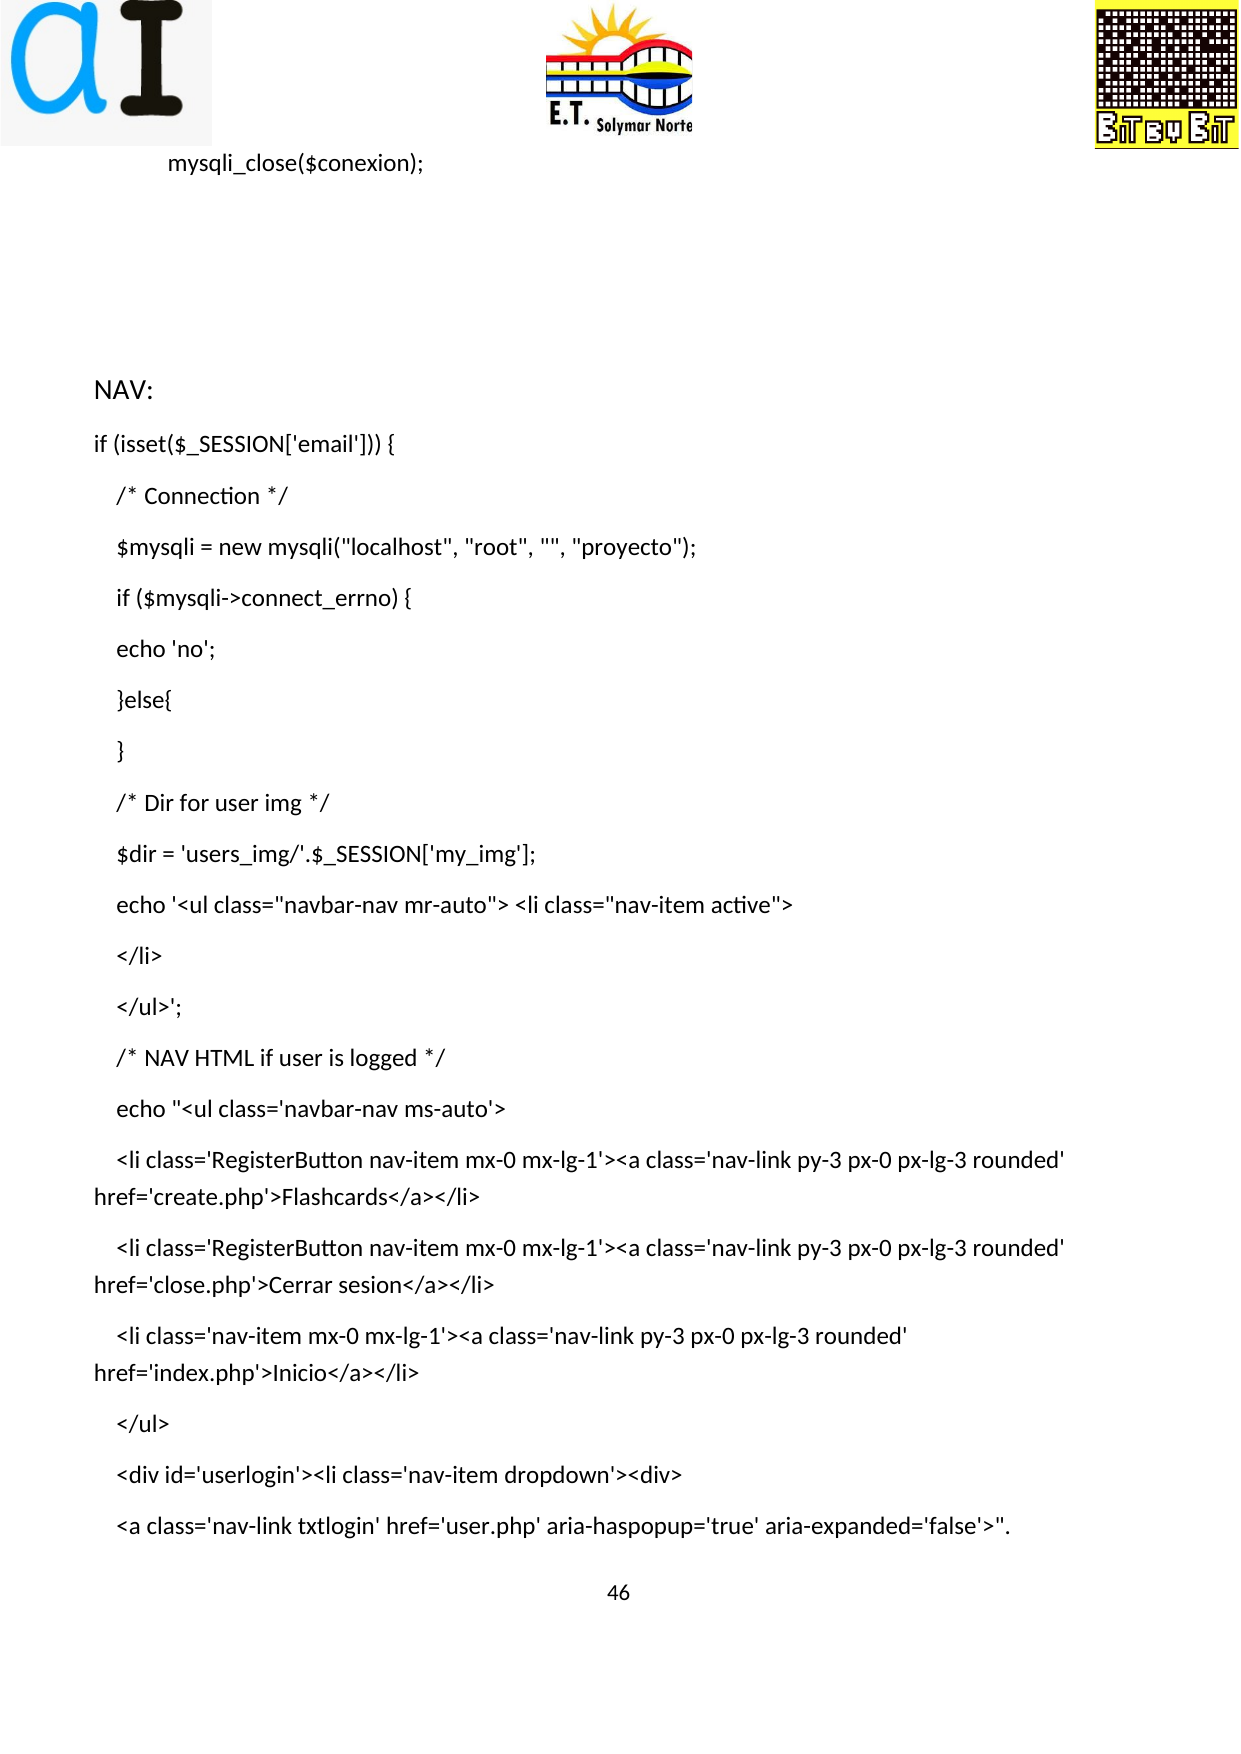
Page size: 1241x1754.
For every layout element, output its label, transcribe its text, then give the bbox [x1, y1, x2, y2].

text if (isset($_SESSION['email'])) { [94, 429, 1143, 459]
text <a class='nav-link txtlogin' href='user.php' aria-haspopup='true' aria-expanded='false'>". [94, 1510, 1143, 1541]
text }else{ [94, 684, 1143, 715]
text $dir = 'users_img/'.$_SESSION['my_img']; [94, 838, 1143, 868]
text mysqli_close($conexion); [94, 148, 1143, 178]
text if ($mysqli->connect_errno) { [94, 582, 1143, 613]
text <li class='nav-item mx-0 mx-lg-1'><a class='nav-link py-3 px-0 px-lg-3 rounded' href='index.php'>Inicio</a></li> [94, 1320, 1143, 1387]
text <li class='RegisterButton nav-item mx-0 mx-lg-1'><a class='nav-link py-3 px-0 px-lg-3 rounded' href='create.php'>Flashcards</a></li> [94, 1145, 1143, 1212]
text echo "<ul class='navbar-nav ms-auto'> [94, 1093, 1143, 1124]
text echo '<ul class="navbar-nav mr-auto"> <li class="nav-item active"> [94, 889, 1143, 919]
text <div id='userlogin'><li class='nav-item dropdown'><div> [94, 1459, 1143, 1489]
text /* Dir for user img */ [94, 787, 1143, 817]
text $mysqli = new mysqli("localhost", "root", "", "proyecto"); [94, 531, 1143, 561]
text /* NAV HTML if user is logged */ [94, 1042, 1143, 1073]
text } [94, 736, 1143, 766]
text NAV: [94, 371, 1143, 407]
text </ul> [94, 1408, 1143, 1438]
picture [0, 0, 212, 146]
picture [1094, 0, 1239, 149]
text <li class='RegisterButton nav-item mx-0 mx-lg-1'><a class='nav-link py-3 px-0 px-lg-3 rounded' href='close.php'>Cerrar sesion</a></li> [94, 1232, 1143, 1299]
text /* Connection */ [94, 480, 1143, 510]
text </li> [94, 940, 1143, 971]
text echo 'no'; [94, 633, 1143, 664]
text </ul>'; [94, 991, 1143, 1022]
picture [546, 0, 693, 146]
